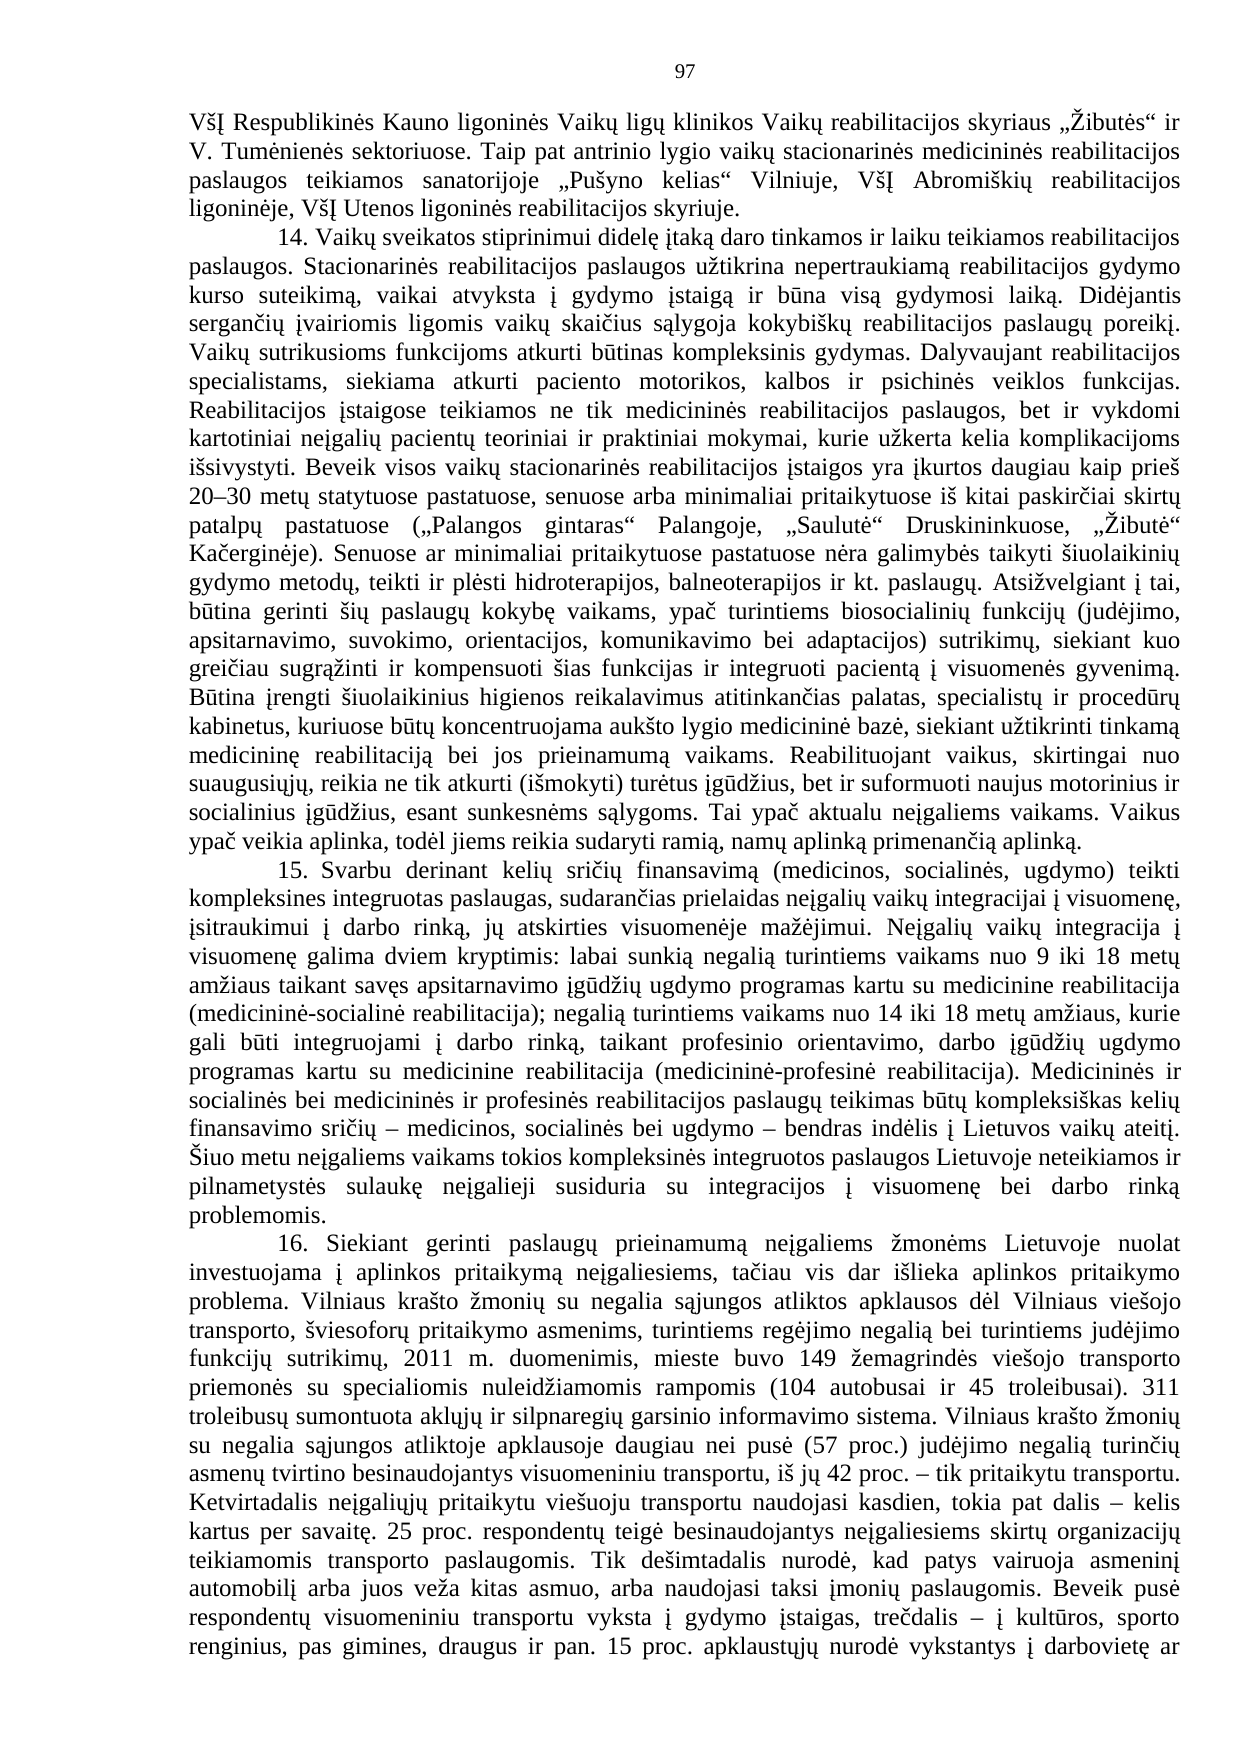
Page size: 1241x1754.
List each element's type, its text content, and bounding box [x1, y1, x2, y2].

text VšĮ Respublikinės Kauno ligoninės Vaikų ligų klinikos Vaikų reabilitacijos skyriaus „Žibutės“ ir V. Tumėnienės sektoriuose. Taip pat antrinio lygio vaikų stacionarinės medicininės reabilitacijos paslaugos teikiamos sanatorijoje „Pušyno kelias“ Vilniuje, VšĮ Abromiškių reabilitacijos ligoninėje, VšĮ Utenos ligoninės reabilitacijos skyriuje. [188, 107, 1181, 222]
text 15. Svarbu derinant kelių sričių finansavimą (medicinos, socialinės, ugdymo) teikti kompleksines integruotas paslaugas, sudarančias prielaidas neįgalių vaikų integracijai į visuomenę, įsitraukimui į darbo rinką, jų atskirties visuomenėje mažėjimui. Neįgalių vaikų integracija į visuomenę galima dviem kryptimis: labai sunkią negalią turintiems vaikams nuo 9 iki 18 metų amžiaus taikant savęs apsitarnavimo įgūdžių ugdymo programas kartu su medicinine reabilitacija (medicininė-socialinė reabilitacija); negalią turintiems vaikams nuo 14 iki 18 metų amžiaus, kurie gali būti integruojami į darbo rinką, taikant profesinio orientavimo, darbo įgūdžių ugdymo programas kartu su medicinine reabilitacija (medicininė-profesinė reabilitacija). Medicininės ir socialinės bei medicininės ir profesinės reabilitacijos paslaugų teikimas būtų kompleksiškas kelių finansavimo sričių – medicinos, socialinės bei ugdymo – bendras indėlis į Lietuvos vaikų ateitį. Šiuo metu neįgaliems vaikams tokios kompleksinės integruotos paslaugos Lietuvoje neteikiamos ir pilnametystės sulaukę neįgalieji susiduria su integracijos į visuomenę bei darbo rinką problemomis. [188, 855, 1181, 1228]
text 16. Siekiant gerinti paslaugų prieinamumą neįgaliems žmonėms Lietuvoje nuolat investuojama į aplinkos pritaikymą neįgaliesiems, tačiau vis dar išlieka aplinkos pritaikymo problema. Vilniaus krašto žmonių su negalia sąjungos atliktos apklausos dėl Vilniaus viešojo transporto, šviesoforų pritaikymo asmenims, turintiems regėjimo negalią bei turintiems judėjimo funkcijų sutrikimų, 2011 m. duomenimis, mieste buvo 149 žemagrindės viešojo transporto priemonės su specialiomis nuleidžiamomis rampomis (104 autobusai ir 45 troleibusai). 311 troleibusų sumontuota aklųjų ir silpnaregių garsinio informavimo sistema. Vilniaus krašto žmonių su negalia sąjungos atliktoje apklausoje daugiau nei pusė (57 proc.) judėjimo negalią turinčių asmenų tvirtino besinaudojantys visuomeniniu transportu, iš jų 42 proc. – tik pritaikytu transportu. Ketvirtadalis neįgaliųjų pritaikytu viešuoju transportu naudojasi kasdien, tokia pat dalis – kelis kartus per savaitę. 25 proc. respondentų teigė besinaudojantys neįgaliesiems skirtų organizacijų teikiamomis transporto paslaugomis. Tik dešimtadalis nurodė, kad patys vairuoja asmeninį automobilį arba juos veža kitas asmuo, arba naudojasi taksi įmonių paslaugomis. Beveik pusė respondentų visuomeniniu transportu vyksta į gydymo įstaigas, trečdalis – į kultūros, sporto renginius, pas gimines, draugus ir pan. 15 proc. apklaustųjų nurodė vykstantys į darbovietę ar [188, 1228, 1181, 1660]
text 14. Vaikų sveikatos stiprinimui didelę įtaką daro tinkamos ir laiku teikiamos reabilitacijos paslaugos. Stacionarinės reabilitacijos paslaugos užtikrina nepertraukiamą reabilitacijos gydymo kurso suteikimą, vaikai atvyksta į gydymo įstaigą ir būna visą gydymosi laiką. Didėjantis sergančių įvairiomis ligomis vaikų skaičius sąlygoja kokybiškų reabilitacijos paslaugų poreikį. Vaikų sutrikusioms funkcijoms atkurti būtinas kompleksinis gydymas. Dalyvaujant reabilitacijos specialistams, siekiama atkurti paciento motorikos, kalbos ir psichinės veiklos funkcijas. Reabilitacijos įstaigose teikiamos ne tik medicininės reabilitacijos paslaugos, bet ir vykdomi kartotiniai neįgalių pacientų teoriniai ir praktiniai mokymai, kurie užkerta kelia komplikacijoms išsivystyti. Beveik visos vaikų stacionarinės reabilitacijos įstaigos yra įkurtos daugiau kaip prieš 20–30 metų statytuose pastatuose, senuose arba minimaliai pritaikytuose iš kitai paskirčiai skirtų patalpų pastatuose („Palangos gintaras“ Palangoje, „Saulutė“ Druskininkuose, „Žibutė“ Kačerginėje). Senuose ar minimaliai pritaikytuose pastatuose nėra galimybės taikyti šiuolaikinių gydymo metodų, teikti ir plėsti hidroterapijos, balneoterapijos ir kt. paslaugų. Atsižvelgiant į tai, būtina gerinti šių paslaugų kokybę vaikams, ypač turintiems biosocialinių funkcijų (judėjimo, apsitarnavimo, suvokimo, orientacijos, komunikavimo bei adaptacijos) sutrikimų, siekiant kuo greičiau sugrąžinti ir kompensuoti šias funkcijas ir integruoti pacientą į visuomenės gyvenimą. Būtina įrengti šiuolaikinius higienos reikalavimus atitinkančias palatas, specialistų ir procedūrų kabinetus, kuriuose būtų koncentruojama aukšto lygio medicininė bazė, siekiant užtikrinti tinkamą medicininę reabilitaciją bei jos prieinamumą vaikams. Reabilituojant vaikus, skirtingai nuo suaugusiųjų, reikia ne tik atkurti (išmokyti) turėtus įgūdžius, bet ir suformuoti naujus motorinius ir socialinius įgūdžius, esant sunkesnėms sąlygoms. Tai ypač aktualu neįgaliems vaikams. Vaikus ypač veikia aplinka, todėl jiems reikia sudaryti ramią, namų aplinką primenančią aplinką. [188, 222, 1181, 855]
